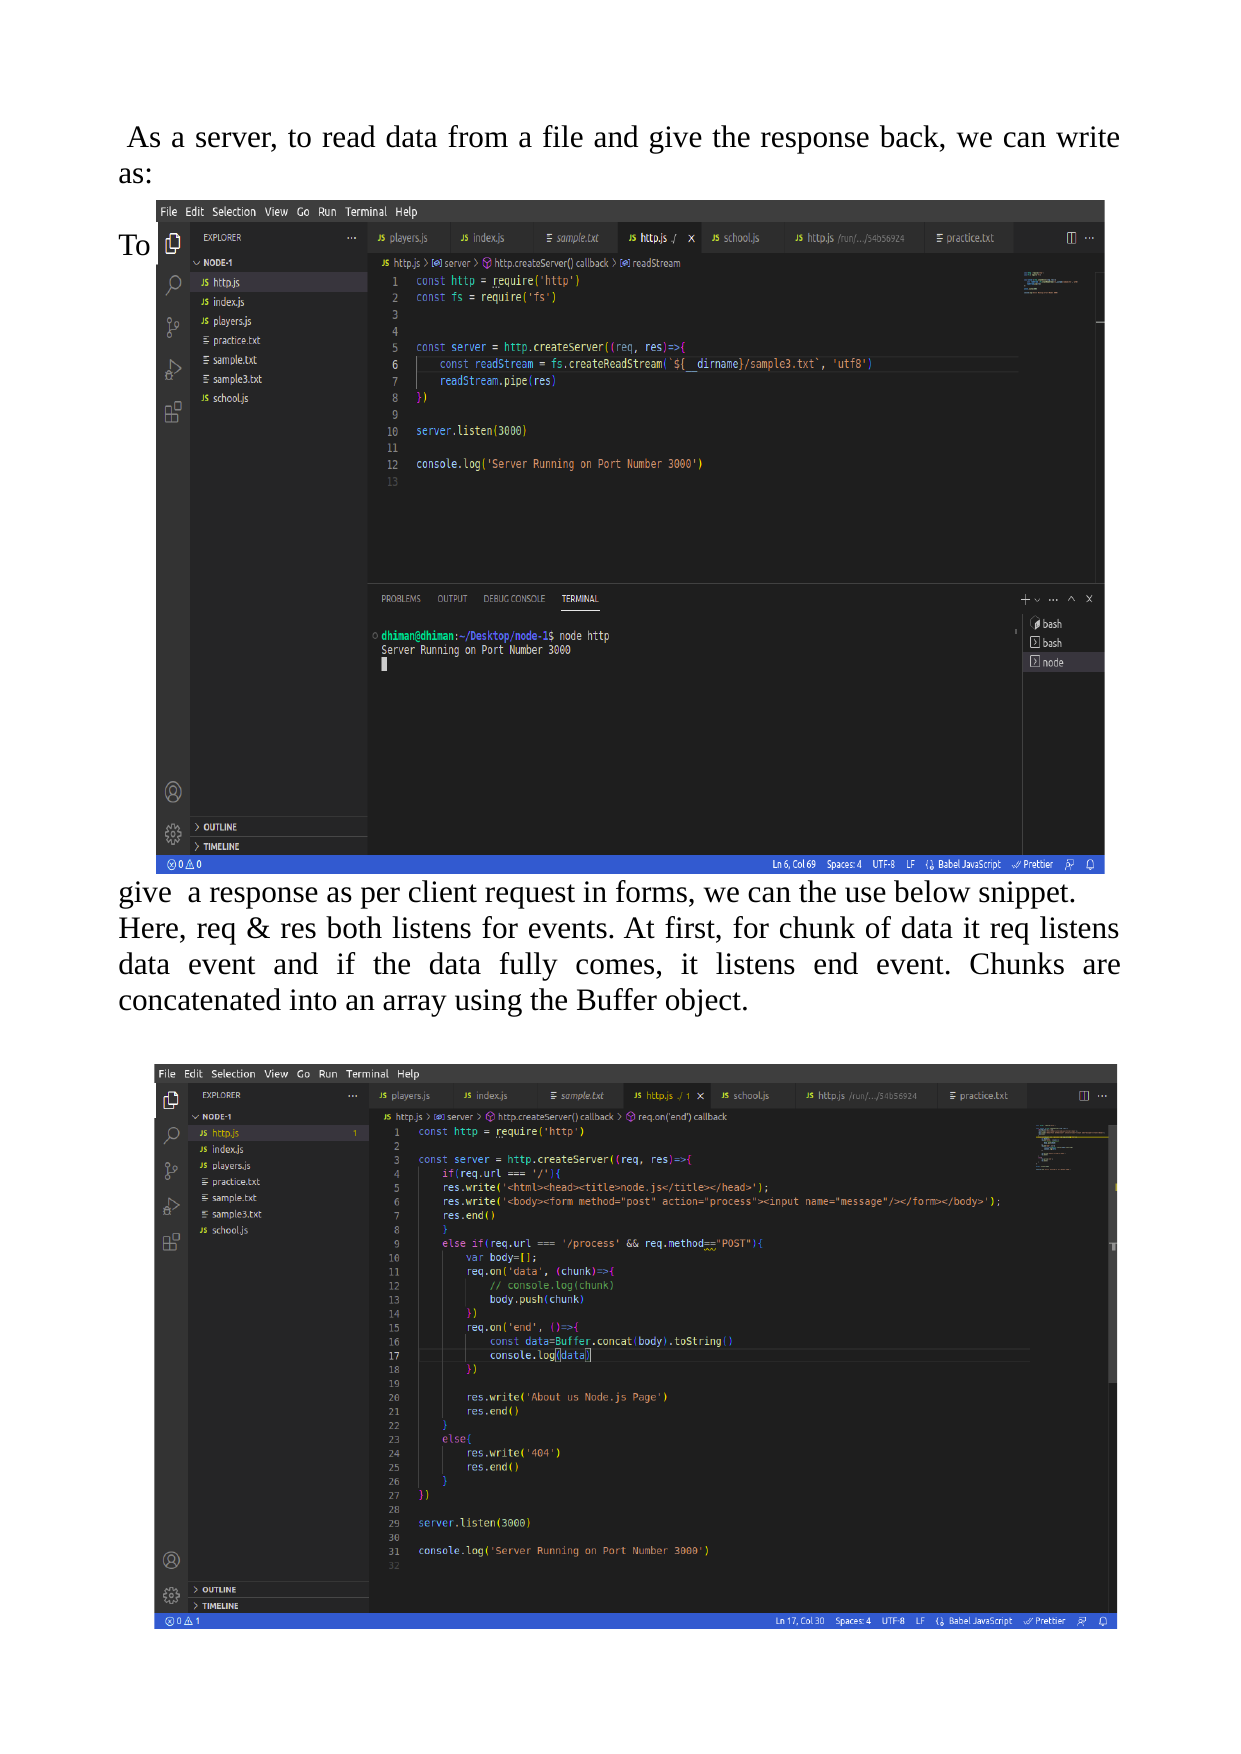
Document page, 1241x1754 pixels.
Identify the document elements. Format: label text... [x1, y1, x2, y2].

text As a server, to read data from a file and give the response back, we can write as: [118, 118, 1122, 226]
text To give a response as per client request in forms, we can the use below snippet. [118, 226, 1122, 909]
text Here, req & res both listens for events. At first, for chunk of data it req listens data event and if the data fully comes, it listens end event. Chunks are concatenated into an array using the Buffer object. [118, 909, 1122, 1017]
